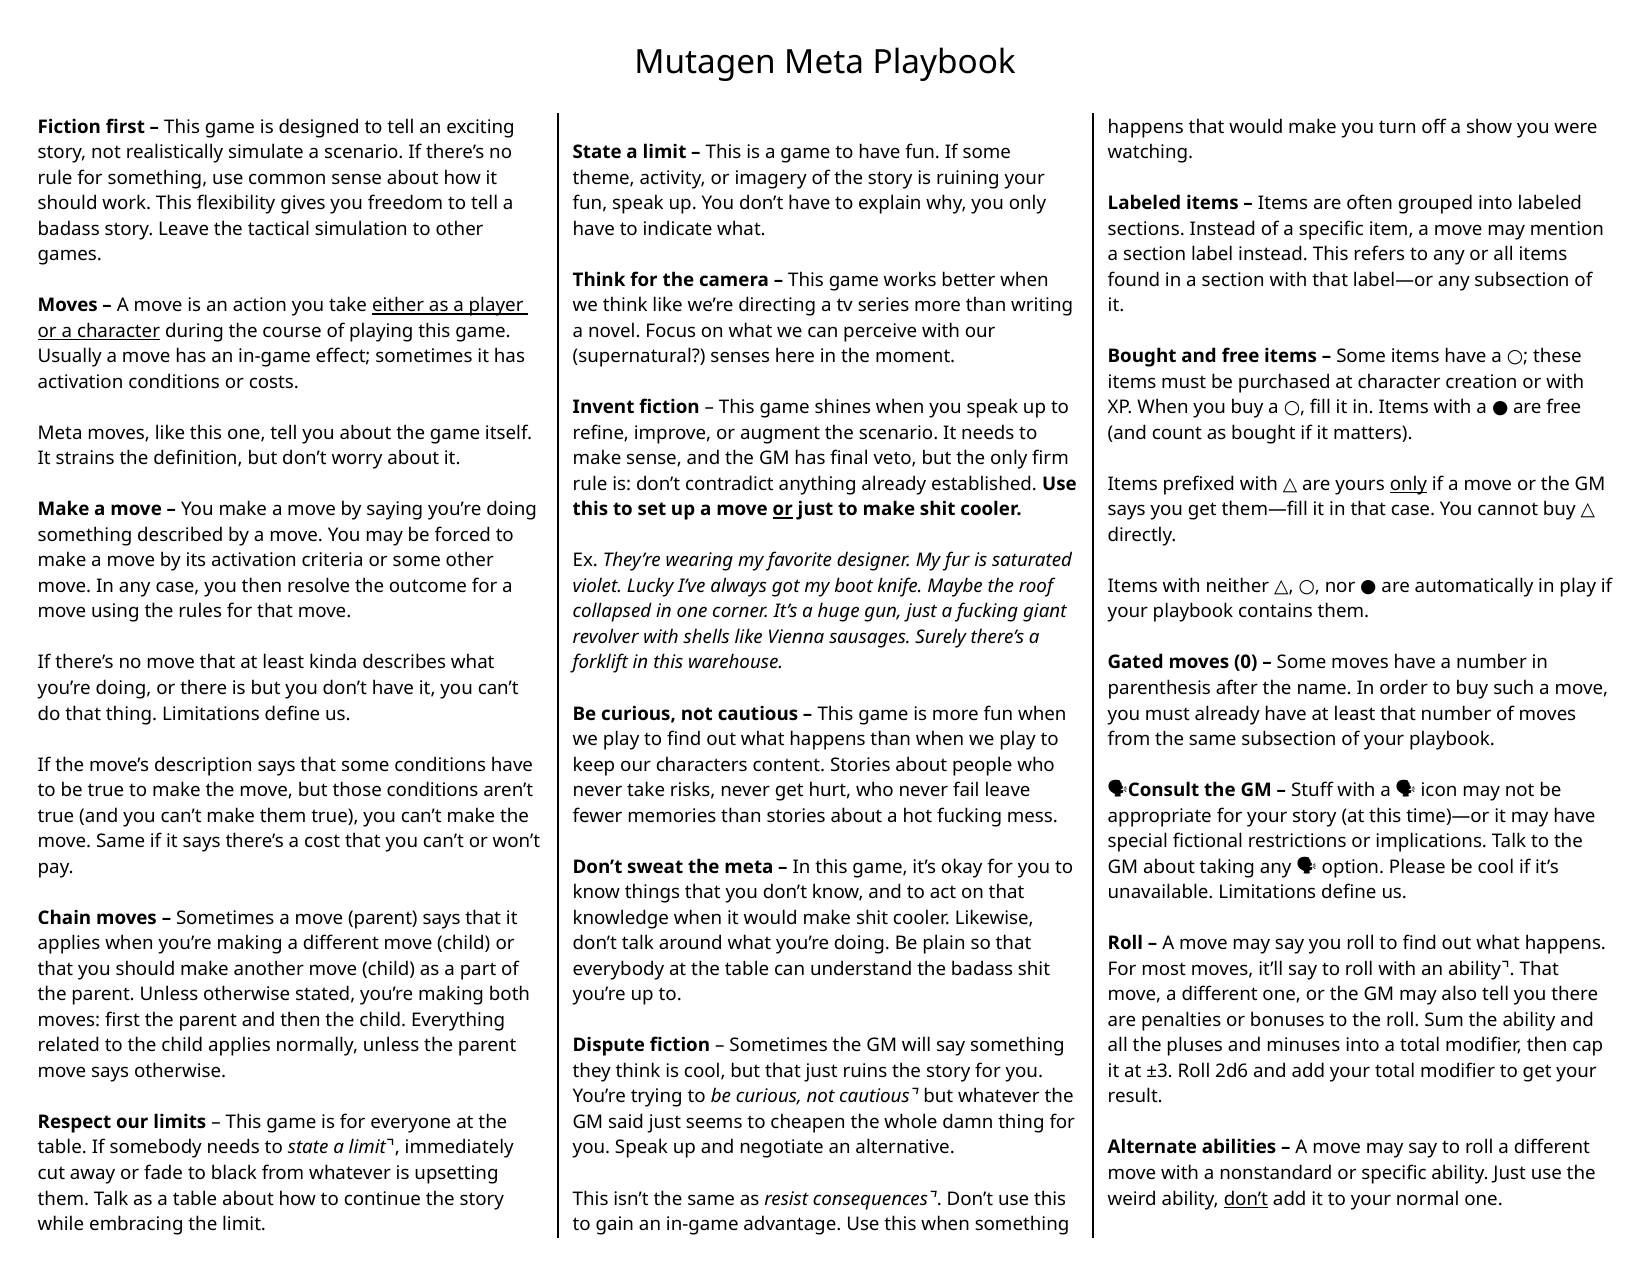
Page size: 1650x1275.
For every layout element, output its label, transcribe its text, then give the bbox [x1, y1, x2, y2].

text Items with neither △, ○, nor ● are automatically in play if your playbook contains them. [1107, 572, 1612, 623]
subtitle Don’t sweat the meta – In this game, it’s okay for you to know things that you don’t know, and to act on that knowledge when it would make shit cooler. Likewise, don’t talk around what you’re doing. Be plain so that everybody at the table can understand the badass shit you’re up to. [572, 853, 1077, 1006]
text Alternate abilities – A move may say to roll a different move with a nonstandard or specific ability. Just use the weird ability, don’t add it to your normal one. [1107, 1134, 1612, 1210]
subtitle Think for the camera – This game works better when we think like we’re directing a tv series more than writing a novel. Focus on what we can perceive with our (supernatural?) senses here in the moment. [572, 266, 1077, 368]
subtitle Invent fiction – This game shines when you speak up to refine, improve, or augment the scenario. It needs to make sense, and the GM has final veto, but the only firm rule is: don’t contradict anything already established. Use this to set up a move or just to make shit cooler. [572, 394, 1077, 521]
text Gated moves (0) – Some moves have a number in parenthesis after the name. In order to buy such a move, you must already have at least that number of moves from the same subsection of your playbook. [1107, 649, 1612, 751]
subtitle Be curious, not cautious – This game is more fun when we play to find out what happens than when we play to keep our characters content. Stories about people who never take risks, never get hurt, who never fail leave fewer memories than stories about a hot fucking mess. [572, 700, 1077, 827]
text Make a move – You make a move by saying you’re doing something described by a move. You may be forced to make a move by its activation criteria or some other move. In any case, you then resolve the outcome for a move using the rules for that move. [37, 496, 542, 623]
text Roll – A move may say you roll to find out what happens. For most moves, it’ll say to roll with an ability⌝. That move, a different one, or the GM may also tell you there are penalties or bonuses to the roll. Sum the ability and all the pluses and minuses into a total modifier, then cap it at ±3. Roll 2d6 and add your total modifier to get your result. [1107, 929, 1612, 1108]
text Labeled items – Items are often grouped into labeled sections. Instead of a specific item, a move may mention a section label instead. This refers to any or all items found in a section with that label—or any subsection of it. [1107, 189, 1612, 317]
text Fiction first – This game is designed to tell an exciting story, not realistically simulate a scenario. If there’s no rule for something, use common sense about how it should work. This flexibility gives you freedom to tell a badass story. Leave the tactical simulation to other games. [37, 113, 542, 266]
subtitle Respect our limits – This game is for everyone at the table. If somebody needs to state a limit⌝, immediately cut away or fade to black from whatever is upsetting them. Talk as a table about how to continue the story while embracing the limit. [37, 1108, 542, 1236]
text 🗣Consult the GM – Stuff with a 🗣 icon may not be appropriate for your story (at this time)—or it may have special fictional restrictions or implications. Talk to the GM about taking any 🗣 option. Please be cool if it’s unavailable. Limitations define us. [1107, 776, 1612, 904]
text If there’s no move that at least kinda describes what you’re doing, or there is but you don’t have it, you can’t do that thing. Limitations define us. [37, 649, 542, 725]
text Meta moves, like this one, tell you about the game itself. It strains the definition, but don’t worry about it. [37, 419, 542, 470]
subtitle Dispute fiction – Sometimes the GM will say something they think is cool, but that just ruins the story for you. You’re trying to be curious, not cautious⌝ but whatever the GM said just seems to cheapen the whole damn thing for you. Speak up and negotiate an alternative. [572, 1032, 1077, 1159]
text Moves – A move is an action you take either as a player or a character during the course of playing this game. Usually a move has an in-game effect; sometimes it has activation conditions or costs. [37, 292, 542, 394]
text Bought and free items – Some items have a ○; these items must be purchased at character creation or with XP. When you buy a ○, fill it in. Items with a ● are free (and count as bought if it matters). [1107, 343, 1612, 445]
text Chain moves – Sometimes a move (parent) says that it applies when you’re making a different move (child) or that you should make another move (child) as a part of the parent. Unless otherwise stated, you’re making both moves: first the parent and then the child. Everything related to the child applies normally, unless the parent move says otherwise. [37, 904, 542, 1083]
subtitle State a limit – This is a game to have fun. If some theme, activity, or imagery of the story is ruining your fun, speak up. You don’t have to explain why, you only have to indicate what. [572, 138, 1077, 241]
text If the move’s description says that some conditions have to be true to make the move, but those conditions aren’t true (and you can’t make them true), you can’t make the move. Same if it says there’s a cost that you can’t or won’t pay. [37, 751, 542, 878]
text Items prefixed with △ are yours only if a move or the GM says you get them—fill it in that case. You cannot buy △ directly. [1107, 470, 1612, 547]
subtitle Ex. They’re wearing my favorite designer. My fur is saturated violet. Lucky I’ve always got my boot knife. Maybe the roof collapsed in one corner. It’s a huge gun, just a fucking giant revolver with shells like Vienna sausages. Surely there’s a forklift in this warehouse. [572, 547, 1077, 674]
subtitle happens that would make you turn off a show you were watching. [1107, 113, 1612, 164]
subtitle This isn’t the same as resist consequences⌝. Don’t use this to gain an in-game advantage. Use this when something [572, 1185, 1077, 1236]
